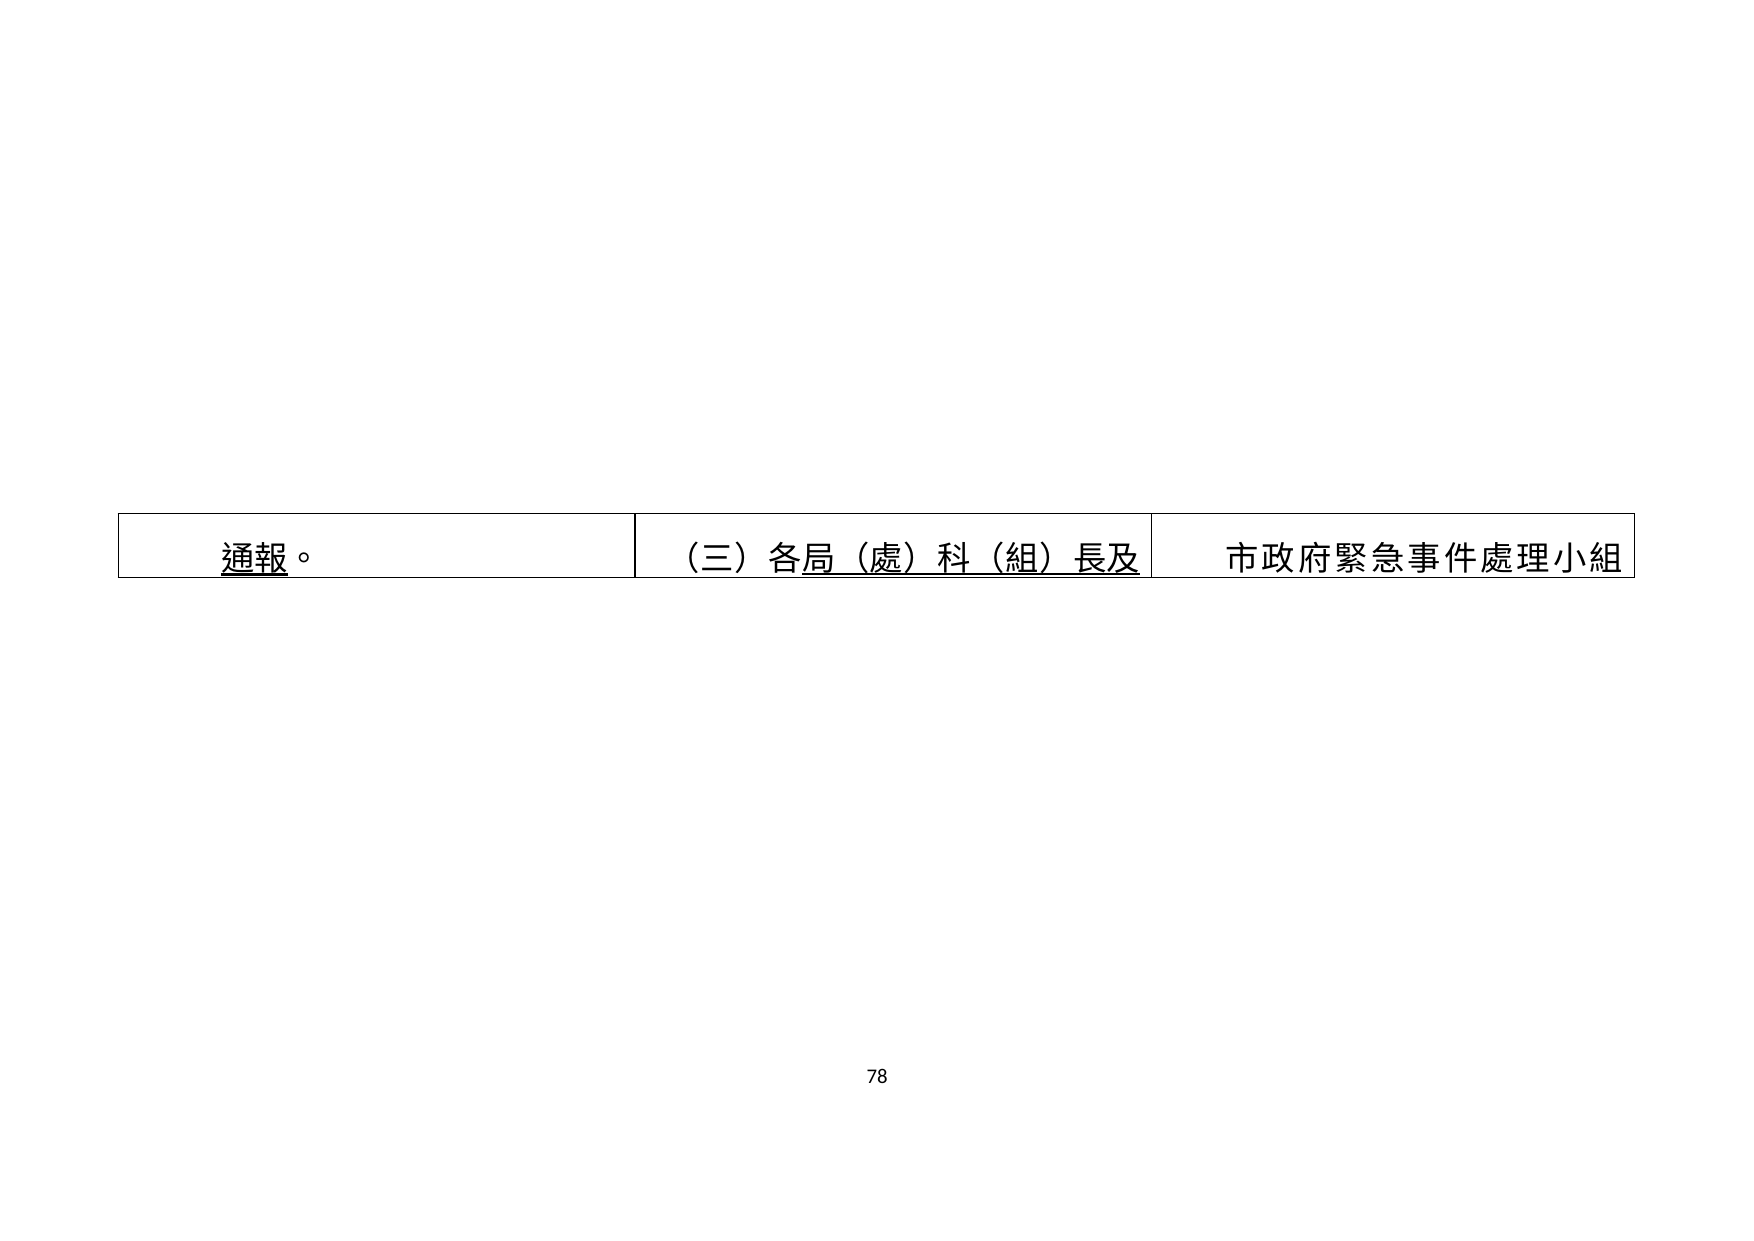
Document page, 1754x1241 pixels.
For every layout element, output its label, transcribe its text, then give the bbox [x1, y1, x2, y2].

table_cell 通報。 [119, 514, 634, 577]
table_cell （三）各局（處）科（組）長及 [636, 514, 1151, 577]
table_cell 市政府緊急事件處理小組 [1152, 514, 1634, 577]
